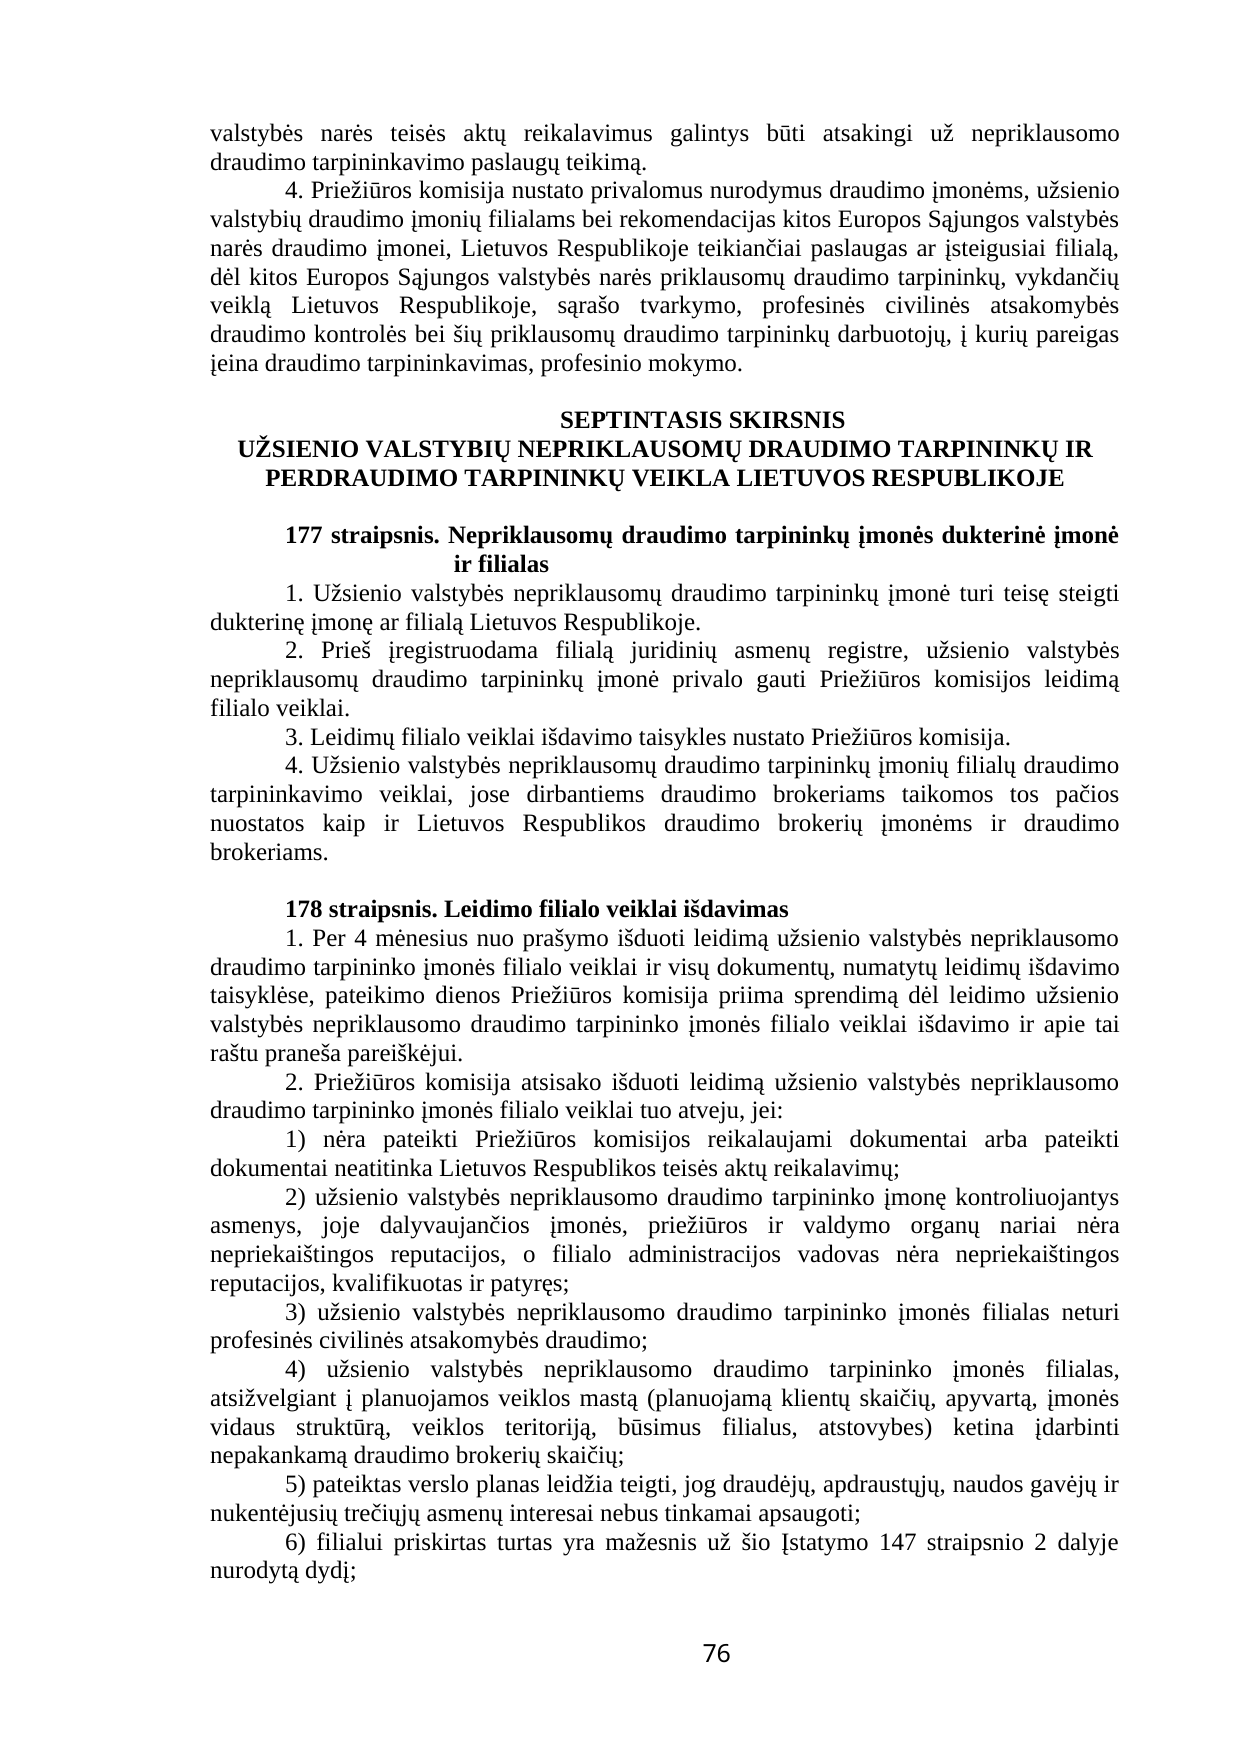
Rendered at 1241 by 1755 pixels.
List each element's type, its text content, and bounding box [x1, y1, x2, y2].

text užsienio valstybių nepriklausomų draudimo tarpininkų ir perdraudimo tarpininkų veikla lietuvos respublikoje [210, 434, 1120, 492]
text 1. Per 4 mėnesius nuo prašymo išduoti leidimą užsienio valstybės nepriklausomo draudimo tarpininko įmonės filialo veiklai ir visų dokumentų, numatytų leidimų išdavimo taisyklėse, pateikimo dienos Priežiūros komisija priima sprendimą dėl leidimo užsienio valstybės nepriklausomo draudimo tarpininko įmonės filialo veiklai išdavimo ir apie tai raštu praneša pareiškėjui. [210, 923, 1120, 1067]
text 2) užsienio valstybės nepriklausomo draudimo tarpininko įmonę kontroliuojantys asmenys, joje dalyvaujančios įmonės, priežiūros ir valdymo organų nariai nėra nepriekaištingos reputacijos, o filialo administracijos vadovas nėra nepriekaištingos reputacijos, kvalifikuotas ir patyręs; [210, 1182, 1120, 1297]
text 3. Leidimų filialo veiklai išdavimo taisykles nustato Priežiūros komisija. [210, 722, 1120, 751]
text 5) pateiktas verslo planas leidžia teigti, jog draudėjų, apdraustųjų, naudos gavėjų ir nukentėjusių trečiųjų asmenų interesai nebus tinkamai apsaugoti; [210, 1469, 1120, 1527]
text 178 straipsnis. Leidimo filialo veiklai išdavimas [210, 894, 1120, 923]
text 1) nėra pateikti Priežiūros komisijos reikalaujami dokumentai arba pateikti dokumentai neatitinka Lietuvos Respublikos teisės aktų reikalavimų; [210, 1124, 1120, 1182]
text 4. Priežiūros komisija nustato privalomus nurodymus draudimo įmonėms, užsienio valstybių draudimo įmonių filialams bei rekomendacijas kitos Europos Sąjungos valstybės narės draudimo įmonei, Lietuvos Respublikoje teikiančiai paslaugas ar įsteigusiai filialą, dėl kitos Europos Sąjungos valstybės narės priklausomų draudimo tarpininkų, vykdančių veiklą Lietuvos Respublikoje, sąrašo tvarkymo, profesinės civilinės atsakomybės draudimo kontrolės bei šių priklausomų draudimo tarpininkų darbuotojų, į kurių pareigas įeina draudimo tarpininkavimas, profesinio mokymo. [210, 176, 1120, 377]
text 4. Užsienio valstybės nepriklausomų draudimo tarpininkų įmonių filialų draudimo tarpininkavimo veiklai, jose dirbantiems draudimo brokeriams taikomos tos pačios nuostatos kaip ir Lietuvos Respublikos draudimo brokerių įmonėms ir draudimo brokeriams. [210, 751, 1120, 866]
text 1. Užsienio valstybės nepriklausomų draudimo tarpininkų įmonė turi teisę steigti dukterinę įmonę ar filialą Lietuvos Respublikoje. [210, 578, 1120, 636]
text valstybės narės teisės aktų reikalavimus galintys būti atsakingi už nepriklausomo draudimo tarpininkavimo paslaugų teikimą. [210, 118, 1120, 176]
text 2. Prieš įregistruodama filialą juridinių asmenų registre, užsienio valstybės nepriklausomų draudimo tarpininkų įmonė privalo gauti Priežiūros komisijos leidimą filialo veiklai. [210, 636, 1120, 722]
text 2. Priežiūros komisija atsisako išduoti leidimą užsienio valstybės nepriklausomo draudimo tarpininko įmonės filialo veiklai tuo atveju, jei: [210, 1067, 1120, 1124]
text 3) užsienio valstybės nepriklausomo draudimo tarpininko įmonės filialas neturi profesinės civilinės atsakomybės draudimo; [210, 1297, 1120, 1354]
text 177 straipsnis. Nepriklausomų draudimo tarpininkų įmonės dukterinė įmonė ir filialas [285, 521, 1120, 578]
text 4) užsienio valstybės nepriklausomo draudimo tarpininko įmonės filialas, atsižvelgiant į planuojamos veiklos mastą (planuojamą klientų skaičių, apyvartą, įmonės vidaus struktūrą, veiklos teritoriją, būsimus filialus, atstovybes) ketina įdarbinti nepakankamą draudimo brokerių skaičių; [210, 1354, 1120, 1469]
text SEPTINTASIS skirsnis [210, 406, 1120, 434]
text 6) filialui priskirtas turtas yra mažesnis už šio Įstatymo 147 straipsnio 2 dalyje nurodytą dydį; [210, 1527, 1120, 1584]
